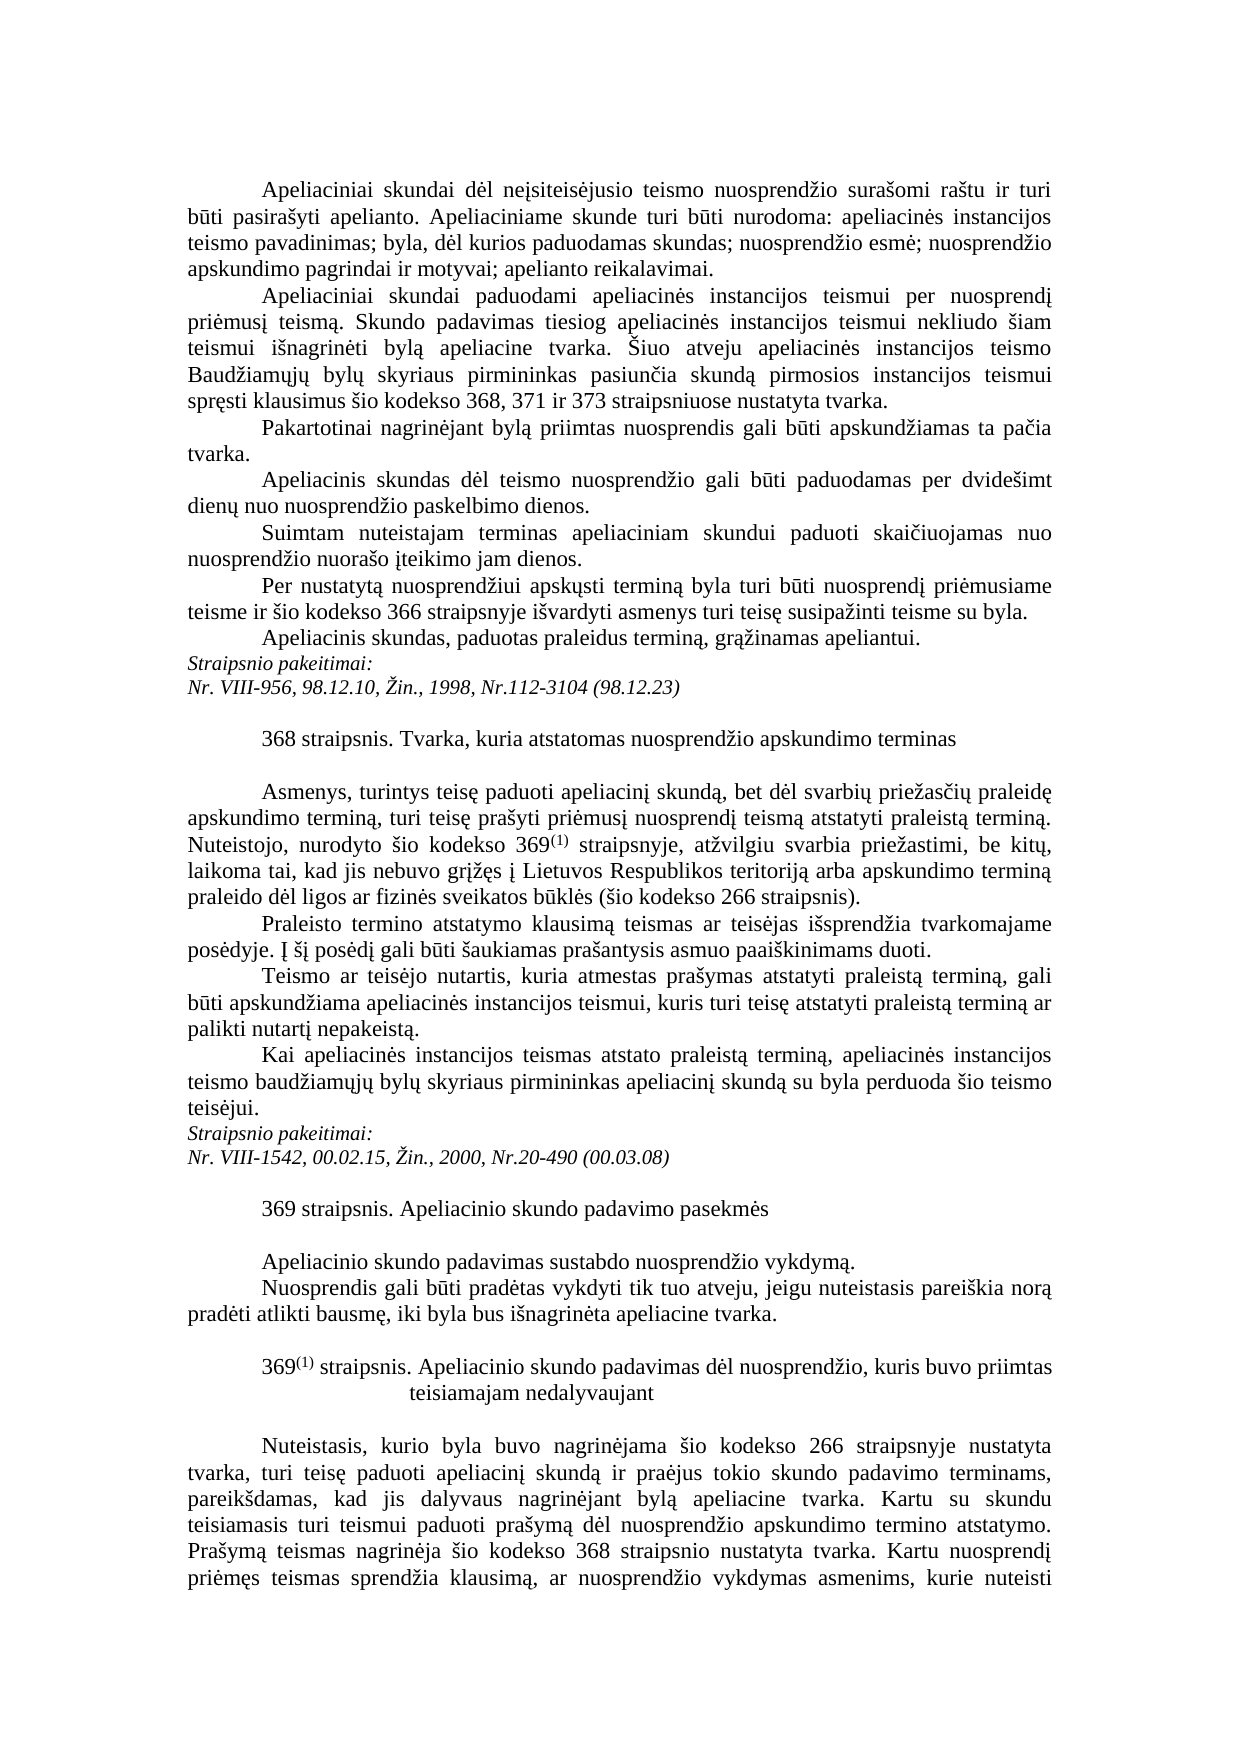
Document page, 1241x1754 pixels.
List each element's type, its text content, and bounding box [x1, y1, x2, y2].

text Pakartotinai nagrinėjant bylą priimtas nuosprendis gali būti apskundžiamas ta pačia tvarka. [187, 413, 1053, 466]
text Apeliacinio skundo padavimas sustabdo nuosprendžio vykdymą. [187, 1248, 1053, 1274]
text Apeliacinis skundas dėl teismo nuosprendžio gali būti paduodamas per dvidešimt dienų nuo nuosprendžio paskelbimo dienos. [187, 466, 1053, 519]
text Nuteistasis, kurio byla buvo nagrinėjama šio kodekso 266 straipsnyje nustatyta tvarka, turi teisę paduoti apeliacinį skundą ir praėjus tokio skundo padavimo terminams, pareikšdamas, kad jis dalyvaus nagrinėjant bylą apeliacine tvarka. Kartu su skundu teisiamasis turi teismui paduoti prašymą dėl nuosprendžio apskundimo termino atstatymo. Prašymą teismas nagrinėja šio kodekso 368 straipsnio nustatyta tvarka. Kartu nuosprendį priėmęs teismas sprendžia klausimą, ar nuosprendžio vykdymas asmenims, kurie nuteisti [187, 1432, 1053, 1590]
text Asmenys, turintys teisę paduoti apeliacinį skundą, bet dėl svarbių priežasčių praleidę apskundimo terminą, turi teisę prašyti priėmusį nuosprendį teismą atstatyti praleistą terminą. Nuteistojo, nurodyto šio kodekso 369(1) straipsnyje, atžvilgiu svarbia priežastimi, be kitų, laikoma tai, kad jis nebuvo grįžęs į Lietuvos Respublikos teritoriją arba apskundimo terminą praleido dėl ligos ar fizinės sveikatos būklės (šio kodekso 266 straipsnis). [187, 778, 1053, 910]
text Apeliaciniai skundai paduodami apeliacinės instancijos teismui per nuosprendį priėmusį teismą. Skundo padavimas tiesiog apeliacinės instancijos teismui nekliudo šiam teismui išnagrinėti bylą apeliacine tvarka. Šiuo atveju apeliacinės instancijos teismo Baudžiamųjų bylų skyriaus pirmininkas pasiunčia skundą pirmosios instancijos teismui spręsti klausimus šio kodekso 368, 371 ir 373 straipsniuose nustatyta tvarka. [187, 282, 1053, 413]
text Kai apeliacinės instancijos teismas atstato praleistą terminą, apeliacinės instancijos teismo baudžiamųjų bylų skyriaus pirmininkas apeliacinį skundą su byla perduoda šio teismo teisėjui. [187, 1041, 1053, 1121]
text 369 straipsnis. Apeliacinio skundo padavimo pasekmės [187, 1195, 1053, 1221]
text Nr. VIII-1542, 00.02.15, Žin., 2000, Nr.20-490 (00.03.08) [187, 1144, 1053, 1169]
text 368 straipsnis. Tvarka, kuria atstatomas nuosprendžio apskundimo terminas [187, 725, 1053, 752]
text Per nustatytą nuosprendžiui apskųsti terminą byla turi būti nuosprendį priėmusiame teisme ir šio kodekso 366 straipsnyje išvardyti asmenys turi teisę susipažinti teisme su byla. [187, 572, 1053, 624]
text 369(1) straipsnis. Apeliacinio skundo padavimas dėl nuosprendžio, kuris buvo priimtas [261, 1353, 1053, 1379]
text Nr. VIII-956, 98.12.10, Žin., 1998, Nr.112-3104 (98.12.23) [187, 675, 1053, 699]
text teisiamajam nedalyvaujant [409, 1379, 1053, 1406]
text Apeliacinis skundas, paduotas praleidus terminą, grąžinamas apeliantui. [187, 624, 1053, 651]
text Straipsnio pakeitimai: [187, 1121, 1053, 1144]
text Apeliaciniai skundai dėl neįsiteisėjusio teismo nuosprendžio surašomi raštu ir turi būti pasirašyti apelianto. Apeliaciniame skunde turi būti nurodoma: apeliacinės instancijos teismo pavadinimas; byla, dėl kurios paduodamas skundas; nuosprendžio esmė; nuosprendžio apskundimo pagrindai ir motyvai; apelianto reikalavimai. [187, 176, 1053, 282]
text Straipsnio pakeitimai: [187, 651, 1053, 675]
text Teismo ar teisėjo nutartis, kuria atmestas prašymas atstatyti praleistą terminą, gali būti apskundžiama apeliacinės instancijos teismui, kuris turi teisę atstatyti praleistą terminą ar palikti nutartį nepakeistą. [187, 962, 1053, 1041]
text Praleisto termino atstatymo klausimą teismas ar teisėjas išsprendžia tvarkomajame posėdyje. Į šį posėdį gali būti šaukiamas prašantysis asmuo paaiškinimams duoti. [187, 910, 1053, 962]
text Nuosprendis gali būti pradėtas vykdyti tik tuo atveju, jeigu nuteistasis pareiškia norą pradėti atlikti bausmę, iki byla bus išnagrinėta apeliacine tvarka. [187, 1274, 1053, 1327]
text Suimtam nuteistajam terminas apeliaciniam skundui paduoti skaičiuojamas nuo nuosprendžio nuorašo įteikimo jam dienos. [187, 519, 1053, 572]
